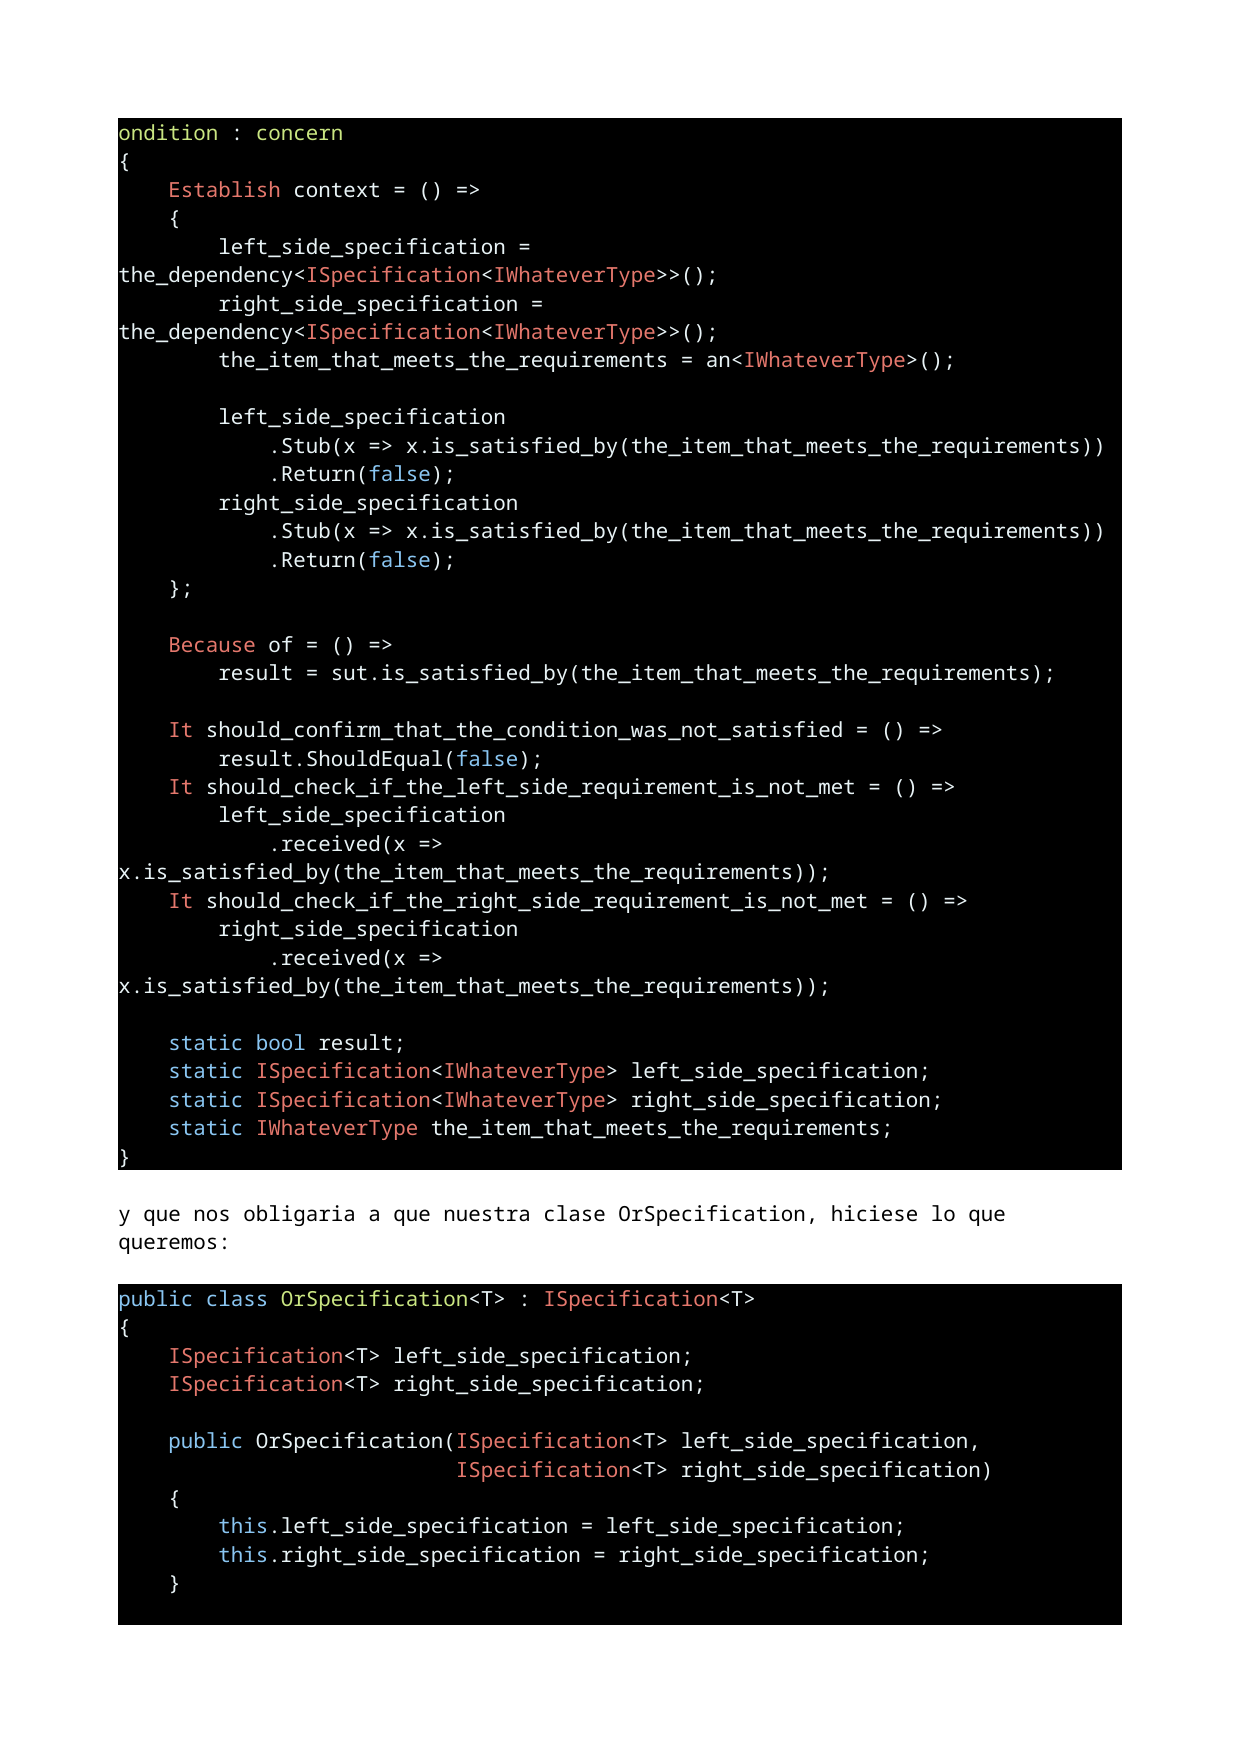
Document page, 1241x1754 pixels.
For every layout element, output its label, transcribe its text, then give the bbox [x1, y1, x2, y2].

text left_side_specification [118, 402, 1122, 431]
text left_side_specification = the_dependency<ISpecification<IWhateverType>>(); [118, 232, 1122, 289]
text this.left_side_specification = left_side_specification; [118, 1512, 1122, 1540]
text right_side_specification = the_dependency<ISpecification<IWhateverType>>(); [118, 289, 1122, 346]
text static IWhateverType the_item_that_meets_the_requirements; [118, 1113, 1122, 1142]
text static bool result; [118, 1028, 1122, 1057]
text static ISpecification<IWhateverType> right_side_specification; [118, 1085, 1122, 1113]
text result = sut.is_satisfied_by(the_item_that_meets_the_requirements); [118, 658, 1122, 687]
text static ISpecification<IWhateverType> left_side_specification; [118, 1057, 1122, 1085]
text It should_check_if_the_left_side_requirement_is_not_met = () => [118, 772, 1122, 801]
text public OrSpecification(ISpecification<T> left_side_specification, [118, 1426, 1122, 1455]
text .Stub(x => x.is_satisfied_by(the_item_that_meets_the_requirements)) [118, 516, 1122, 545]
text ISpecification<T> right_side_specification; [118, 1369, 1122, 1398]
text It should_confirm_that_the_condition_was_not_satisfied = () => [118, 715, 1122, 744]
text { [118, 1312, 1122, 1341]
text It should_check_if_the_right_side_requirement_is_not_met = () => [118, 886, 1122, 914]
text .received(x => x.is_satisfied_by(the_item_that_meets_the_requirements)); [118, 943, 1122, 1000]
text Because of = () => [118, 630, 1122, 658]
text Establish context = () => [118, 175, 1122, 203]
text this.right_side_specification = right_side_specification; [118, 1540, 1122, 1568]
text .Return(false); [118, 545, 1122, 573]
text right_side_specification [118, 914, 1122, 943]
text { [118, 203, 1122, 232]
text .Return(false); [118, 459, 1122, 488]
text public class OrSpecification<T> : ISpecification<T> [118, 1284, 1122, 1312]
text .Stub(x => x.is_satisfied_by(the_item_that_meets_the_requirements)) [118, 431, 1122, 459]
text right_side_specification [118, 488, 1122, 516]
text ISpecification<T> right_side_specification) [118, 1455, 1122, 1483]
text } [118, 1568, 1122, 1597]
text { [118, 147, 1122, 175]
text y que nos obligaria a que nuestra clase OrSpecification, hiciese lo que queremos: [118, 1199, 1122, 1256]
text .received(x => x.is_satisfied_by(the_item_that_meets_the_requirements)); [118, 829, 1122, 886]
text left_side_specification [118, 801, 1122, 829]
text result.ShouldEqual(false); [118, 744, 1122, 772]
text ondition : concern [118, 118, 1122, 147]
text } [118, 1142, 1122, 1170]
text }; [118, 573, 1122, 602]
text the_item_that_meets_the_requirements = an<IWhateverType>(); [118, 346, 1122, 374]
text { [118, 1483, 1122, 1512]
text ISpecification<T> left_side_specification; [118, 1341, 1122, 1369]
